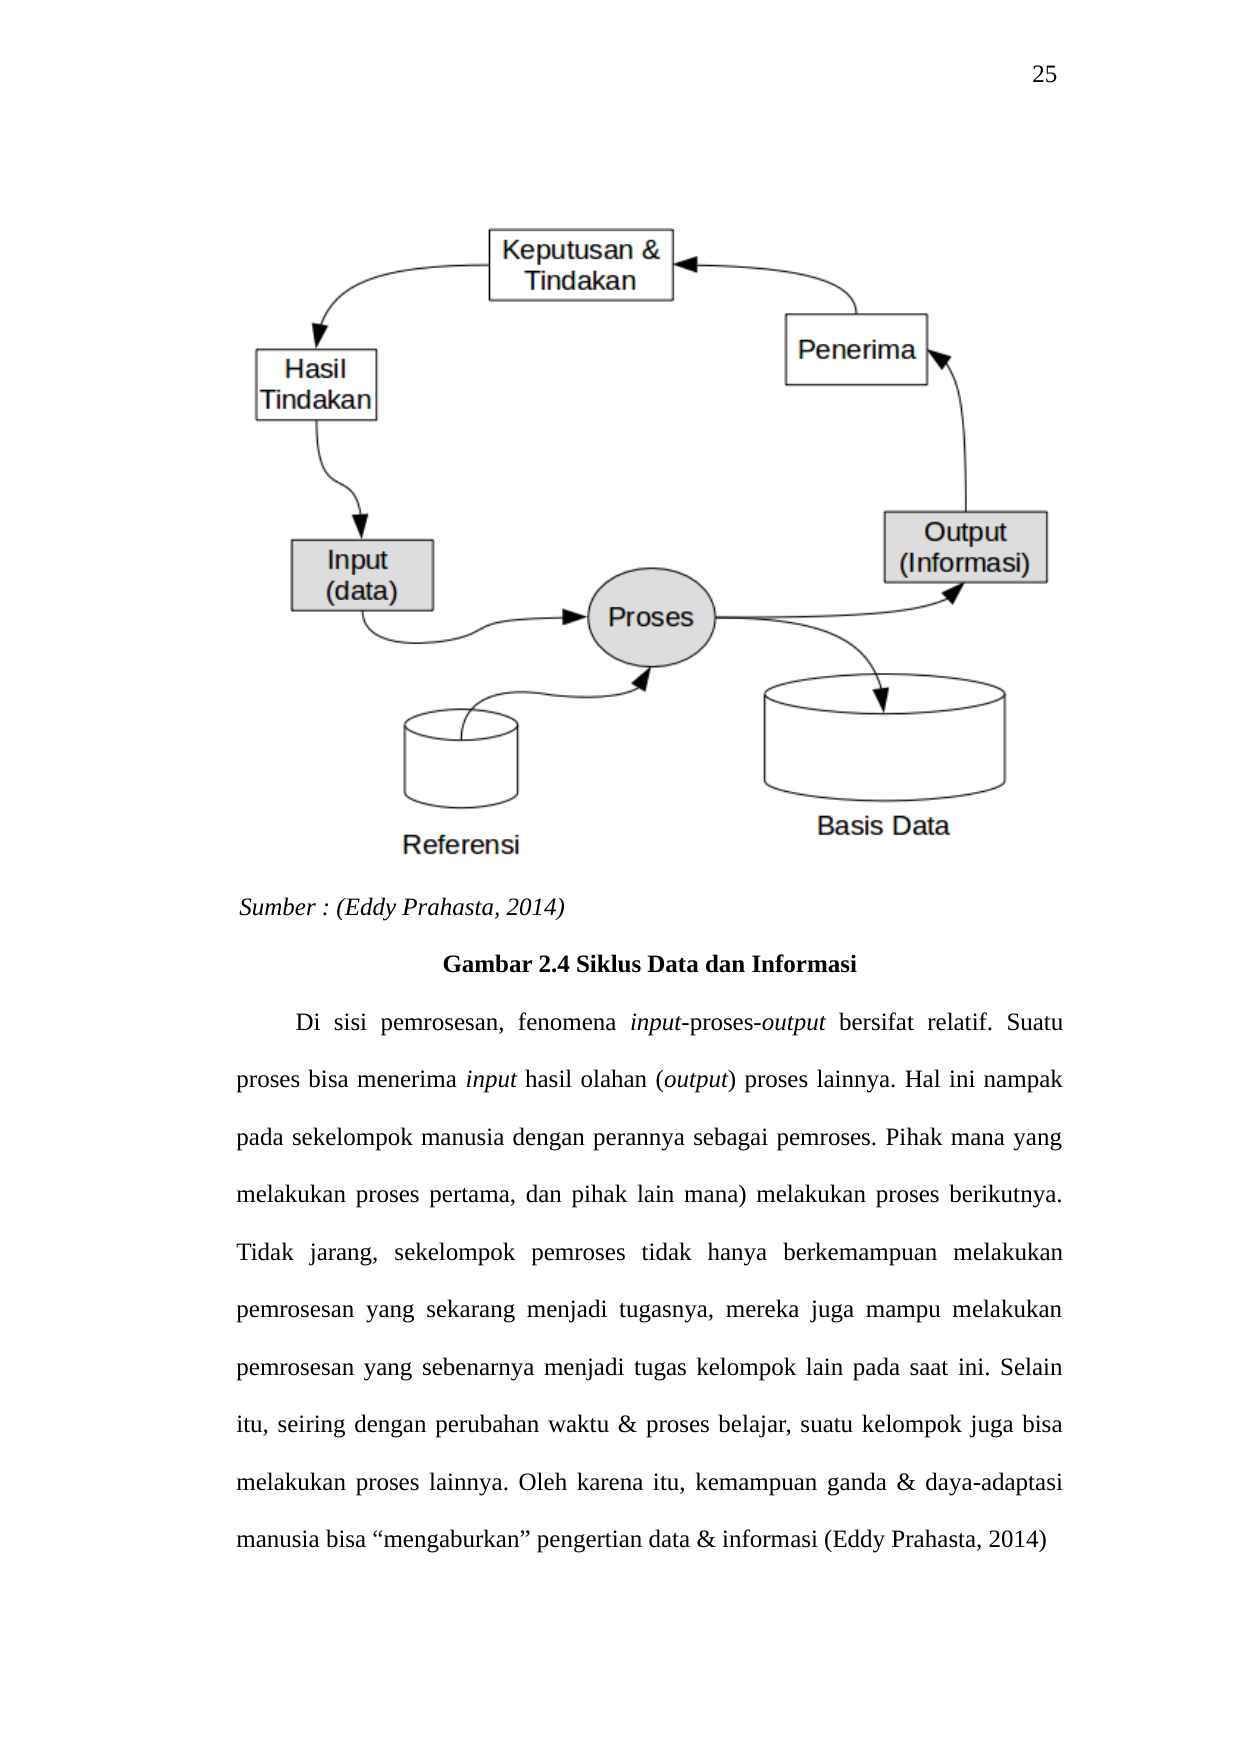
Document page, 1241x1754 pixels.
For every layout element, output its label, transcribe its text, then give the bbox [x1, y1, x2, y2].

picture [239, 221, 1061, 863]
text Di sisi pemrosesan, fenomena input-proses-output bersifat relatif. Suatu proses bisa menerima input hasil olahan (output) proses lainnya. Hal ini nampak pada sekelompok manusia dengan perannya sebagai pemroses. Pihak mana yang melakukan proses pertama, dan pihak lain mana) melakukan proses berikutnya. Tidak jarang, sekelompok pemroses tidak hanya berkemampuan melakukan pemrosesan yang sekarang menjadi tugasnya, mereka juga mampu melakukan pemrosesan yang sebenarnya menjadi tugas kelompok lain pada saat ini. Selain itu, seiring dengan perubahan waktu & proses belajar, suatu kelompok juga bisa melakukan proses lainnya. Oleh karena itu, kemampuan ganda & daya-adaptasi manusia bisa “mengaburkan” pengertian data & informasi (Eddy Prahasta, 2014) [236, 1007, 1063, 1553]
text Gambar 2.4 Siklus Data dan Informasi [239, 949, 1060, 978]
text Sumber : (Eddy Prahasta, 2014) [239, 863, 1060, 921]
